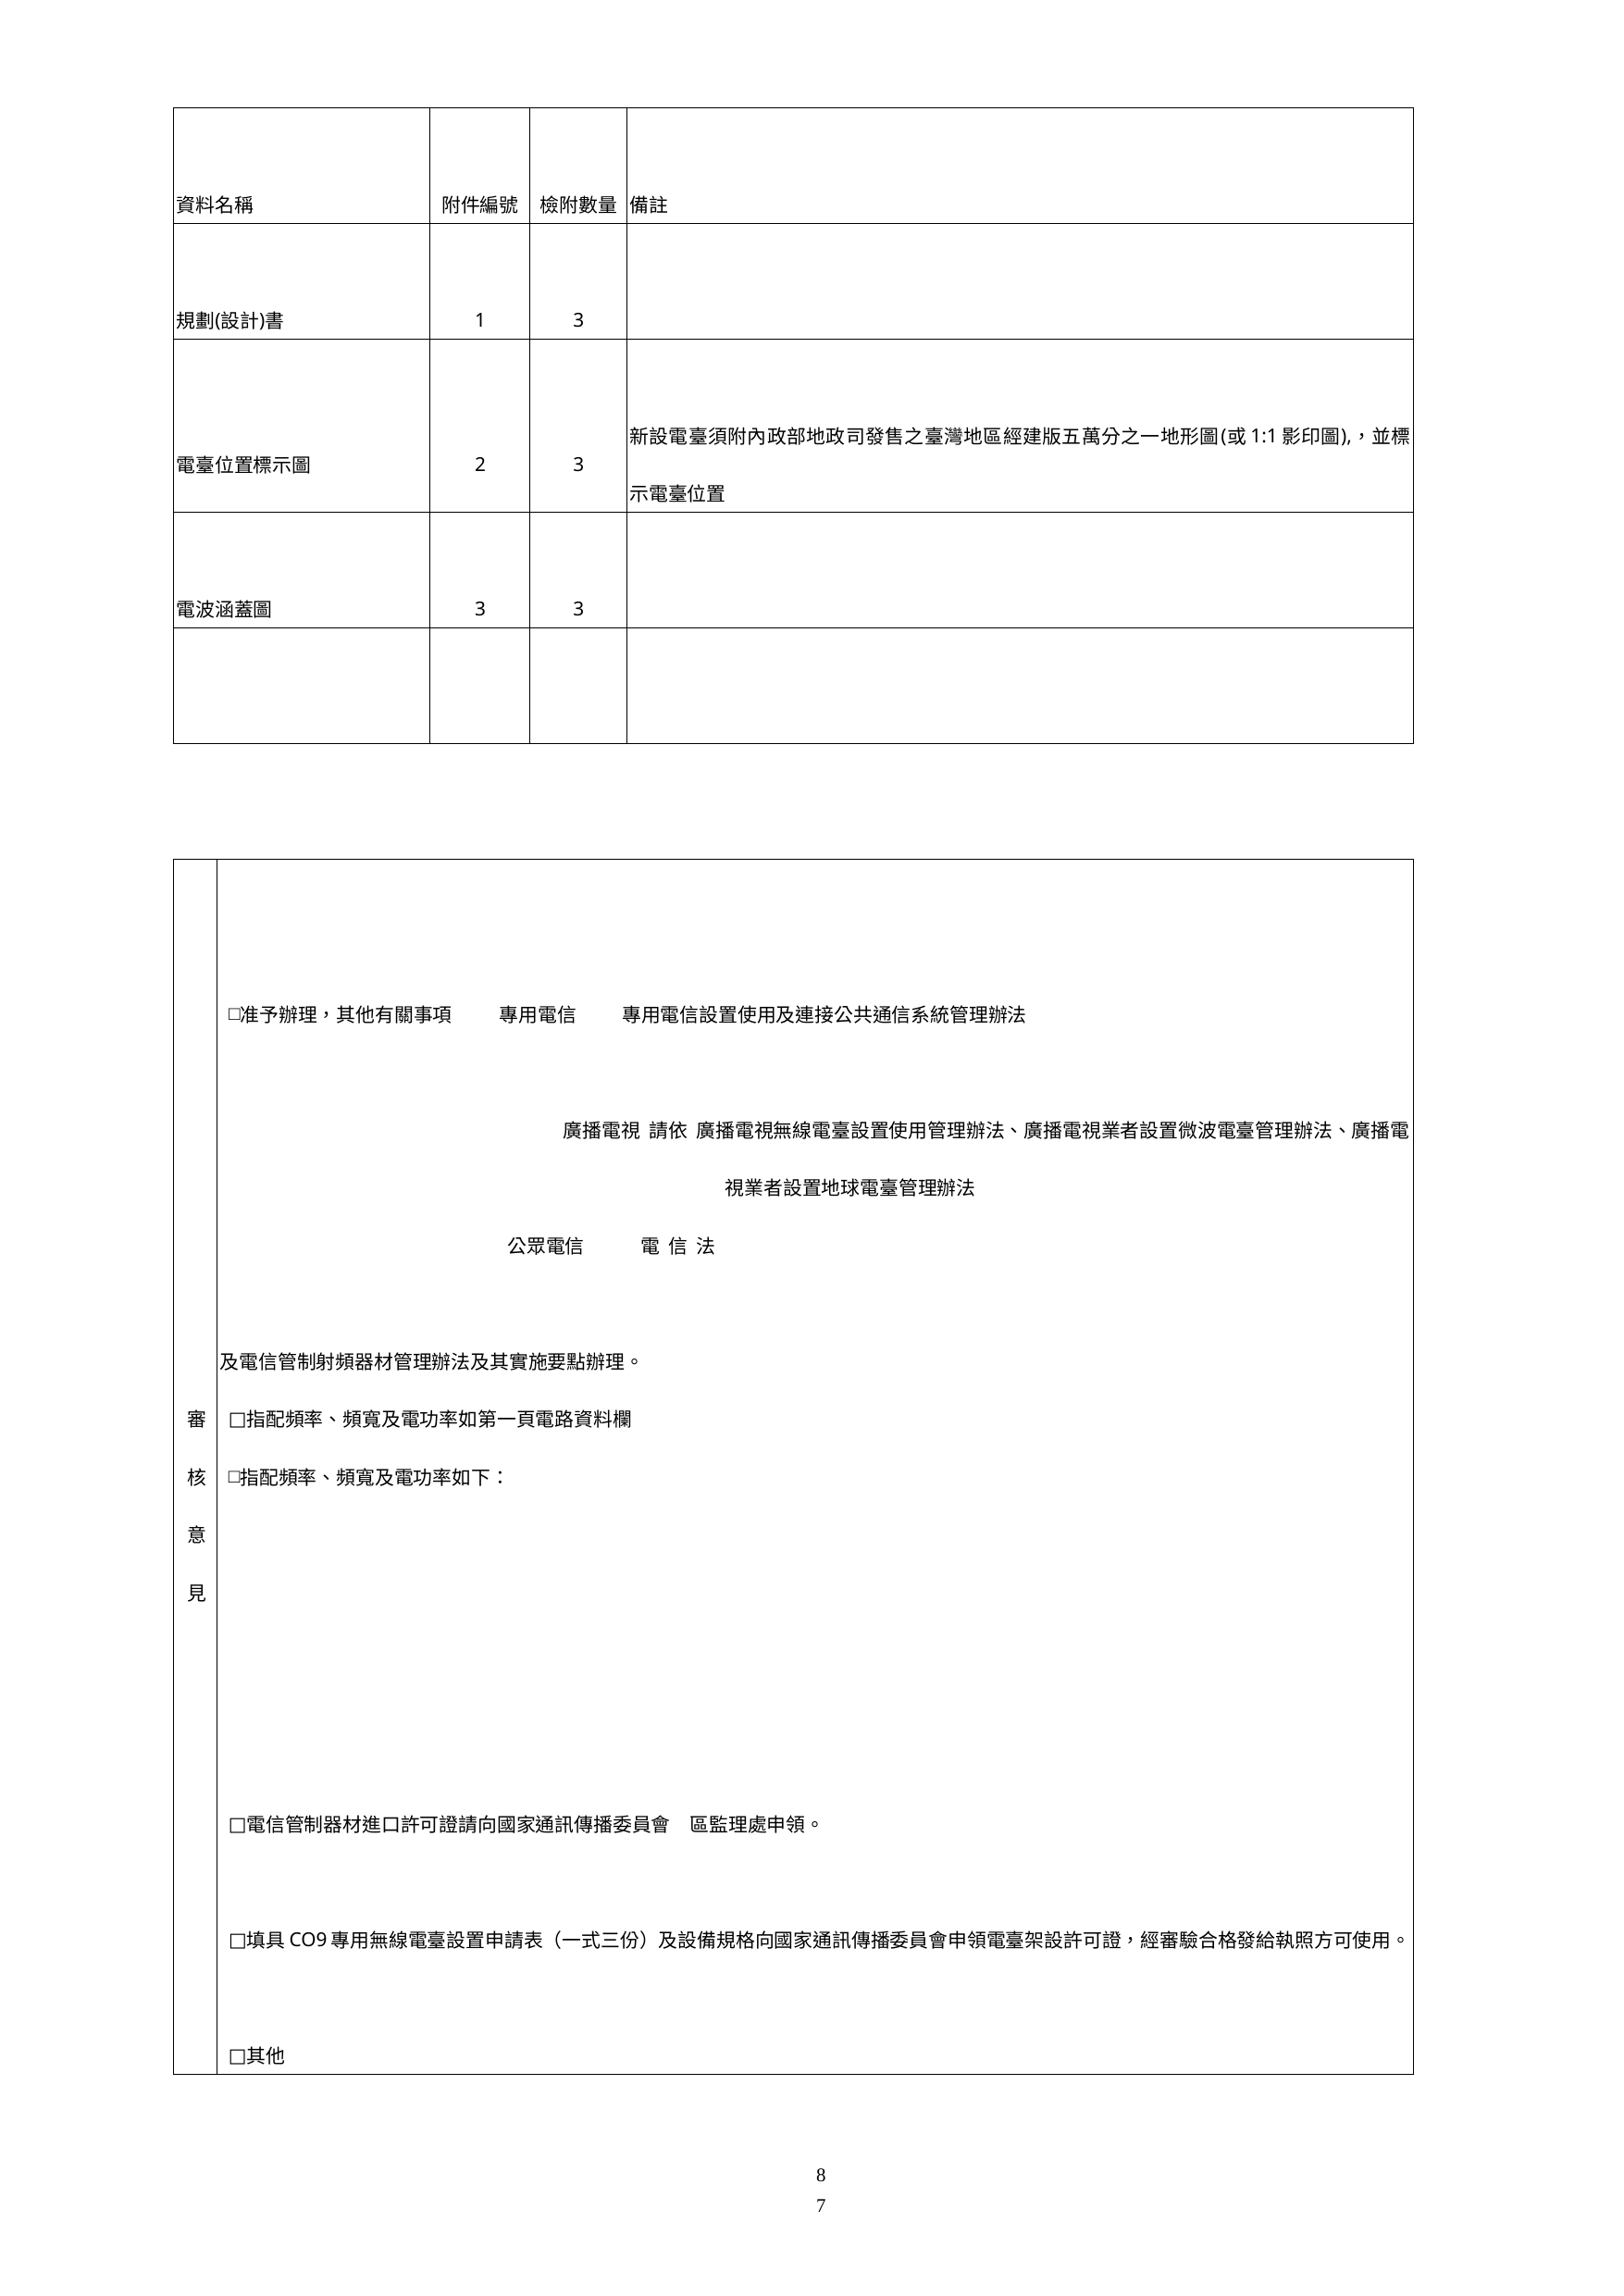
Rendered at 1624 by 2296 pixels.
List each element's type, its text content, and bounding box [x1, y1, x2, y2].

table_cell [1414, 627, 1460, 743]
table_cell 新設電臺須附內政部地政司發售之臺灣地區經建版五萬分之一地形圖(或1:1影印圖),，並標示電臺位置 [627, 340, 1413, 512]
table_cell 規劃(設計)書 [174, 224, 429, 339]
table_cell 備註 [627, 108, 1413, 223]
table_cell 3 [530, 513, 626, 627]
table_cell [1414, 743, 1460, 859]
table_cell 電臺位置標示圖 [174, 340, 429, 512]
table_cell [430, 628, 529, 743]
table_cell 3 [430, 513, 529, 627]
table_cell [627, 224, 1413, 339]
table_cell [174, 744, 1414, 859]
table_cell 3 [530, 224, 626, 339]
table_cell [1414, 859, 1460, 2074]
table_cell 資料名稱 [174, 108, 429, 223]
table_cell 電波涵蓋圖 [174, 513, 429, 627]
table_cell [627, 628, 1413, 743]
table_cell 1 [430, 224, 529, 339]
table_cell [1414, 512, 1460, 627]
table_cell 3 [530, 340, 626, 512]
table_cell 附件編號 [430, 108, 529, 223]
table_cell □准予辦理，其他有關事項 專用電信 專用電信設置使用及連接公共通信系統管理辦法 廣播電視 請依 廣播電視無線電臺設置使用管理辦法、廣播電視業者設置微波電臺管理辦法、廣播電視業者設置地球電臺管理辦法 公眾電信 電 信 法 及電信管制射頻器材管理辦法及其實施要點辦理。 □指配頻率、頻寬及電功率如第一頁電路資料欄 □指配頻率、頻寬及電功率如下： □電信管制器材進口許可證請向國家通訊傳播委員會 區監理處申領。 □填具CO9專用無線電臺設置申請表（一式三份）及設備規格向國家通訊傳播委員會申領電臺架設許可證，經審驗合格發給執照方可使用。 □其他 [217, 860, 1413, 2074]
table_cell [627, 513, 1413, 627]
table_cell 檢附數量 [530, 108, 626, 223]
table_cell [1414, 223, 1460, 339]
table_cell [1414, 339, 1460, 512]
table_cell 2 [430, 340, 529, 512]
table_cell [530, 628, 626, 743]
table_cell [1414, 107, 1460, 223]
table_cell [174, 628, 429, 743]
table_cell 審核意見 [174, 860, 217, 2074]
